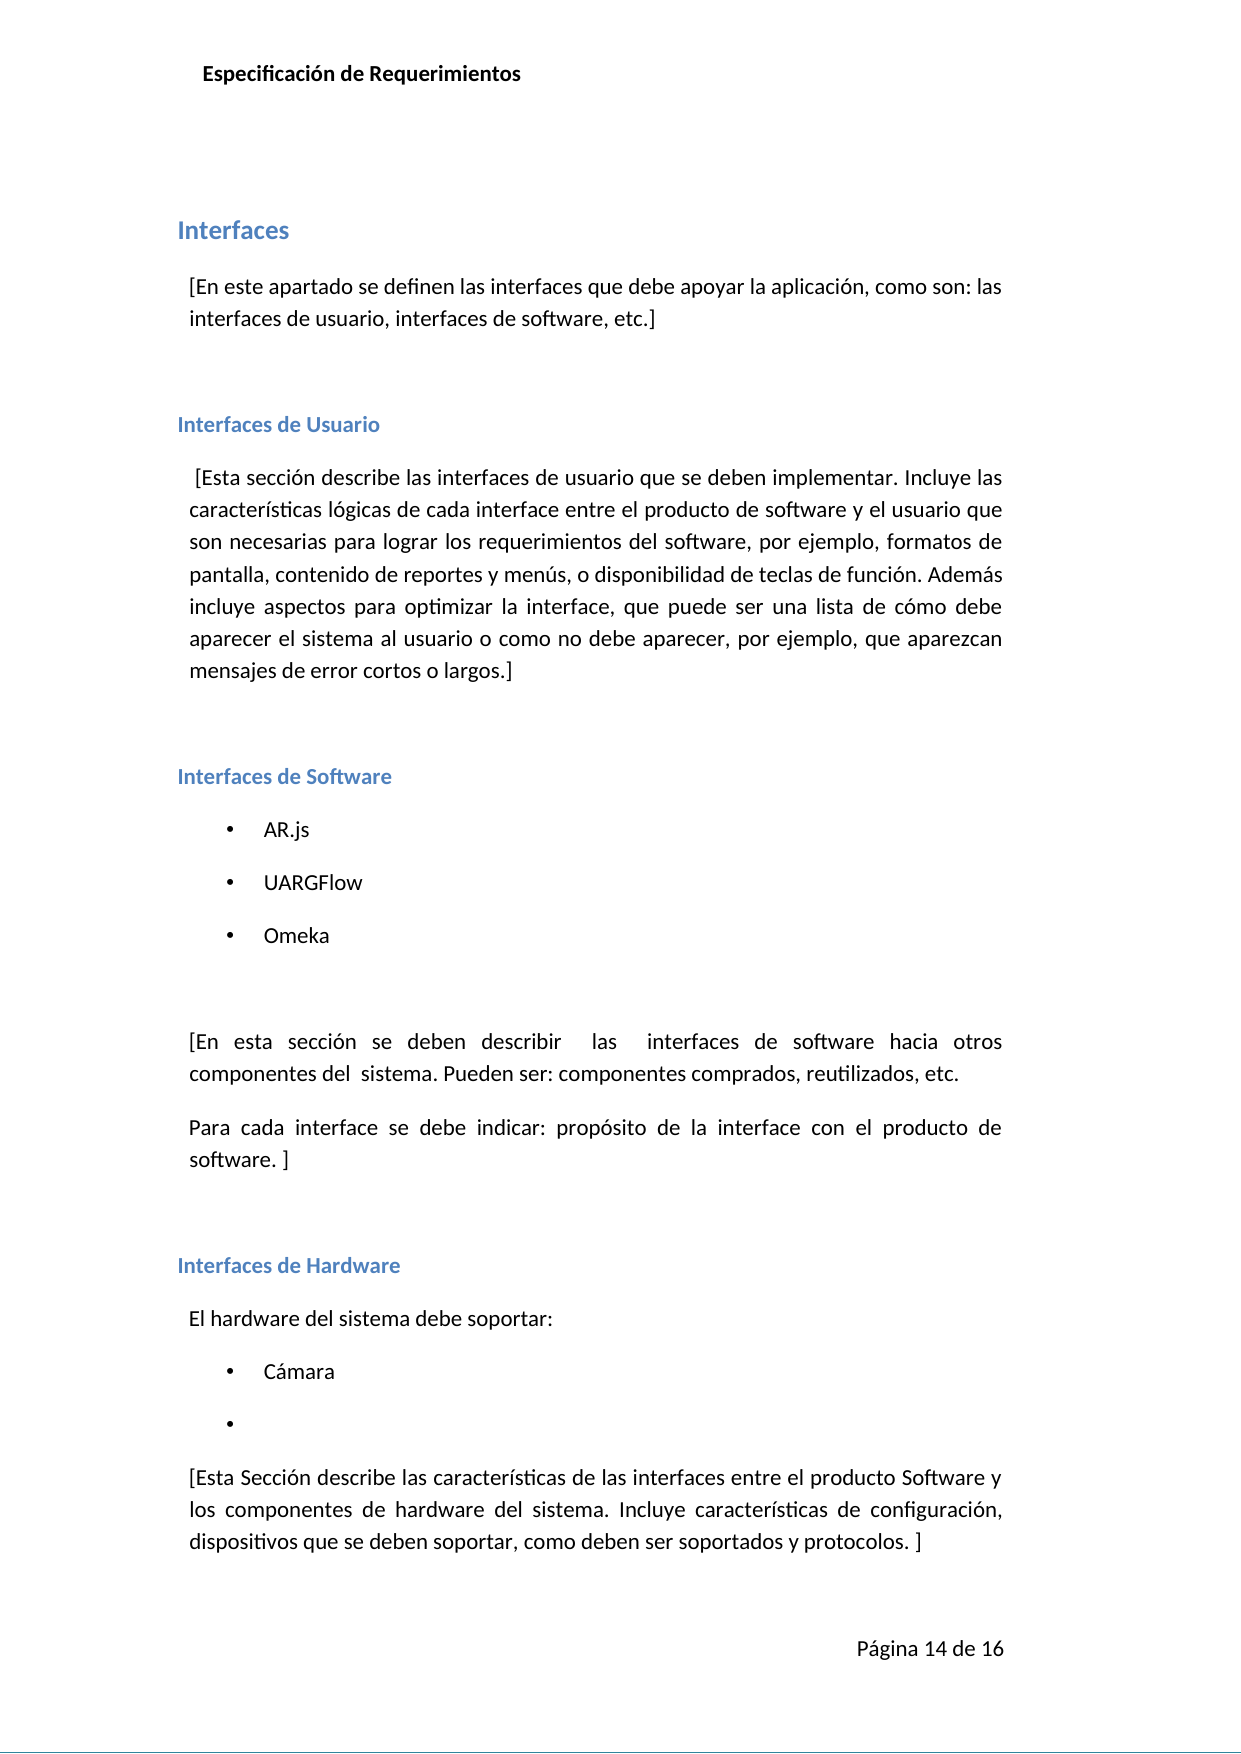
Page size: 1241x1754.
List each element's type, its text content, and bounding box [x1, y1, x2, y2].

text [Esta sección describe las interfaces de usuario que se deben implementar. Incluye las características lógicas de cada interface entre el producto de software y el usuario que son necesarias para lograr los requerimientos del software, por ejemplo, formatos de pantalla, contenido de reportes y menús, o disponibilidad de teclas de función. Además incluye aspectos para optimizar la interface, que puede ser una lista de cómo debe aparecer el sistema al usuario o como no debe aparecer, por ejemplo, que aparezcan mensajes de error cortos o largos.] [188, 463, 1004, 684]
text Interfaces de Usuario [177, 410, 1004, 438]
list Cámara [226, 1357, 1004, 1385]
text [Esta Sección describe las características de las interfaces entre el producto Software y los componentes de hardware del sistema. Incluye características de configuración, dispositivos que se deben soportar, como deben ser soportados y protocolos. ] [188, 1463, 1004, 1555]
list AR.js [226, 815, 1004, 843]
text [En esta sección se deben describir las interfaces de software hacia otros componentes del sistema. Pueden ser: componentes comprados, reutilizados, etc. [188, 1027, 1004, 1088]
text Interfaces de Software [177, 762, 1004, 790]
list Omeka [226, 921, 1004, 949]
text Interfaces [177, 213, 1004, 246]
text El hardware del sistema debe soportar: [188, 1304, 1004, 1332]
text Para cada interface se debe indicar: propósito de la interface con el producto de software. ] [188, 1113, 1004, 1173]
text [En este apartado se definen las interfaces que debe apoyar la aplicación, como son: las interfaces de usuario, interfaces de software, etc.] [188, 272, 1004, 332]
list UARGFlow [226, 868, 1004, 896]
text Interfaces de Hardware [177, 1251, 1004, 1279]
